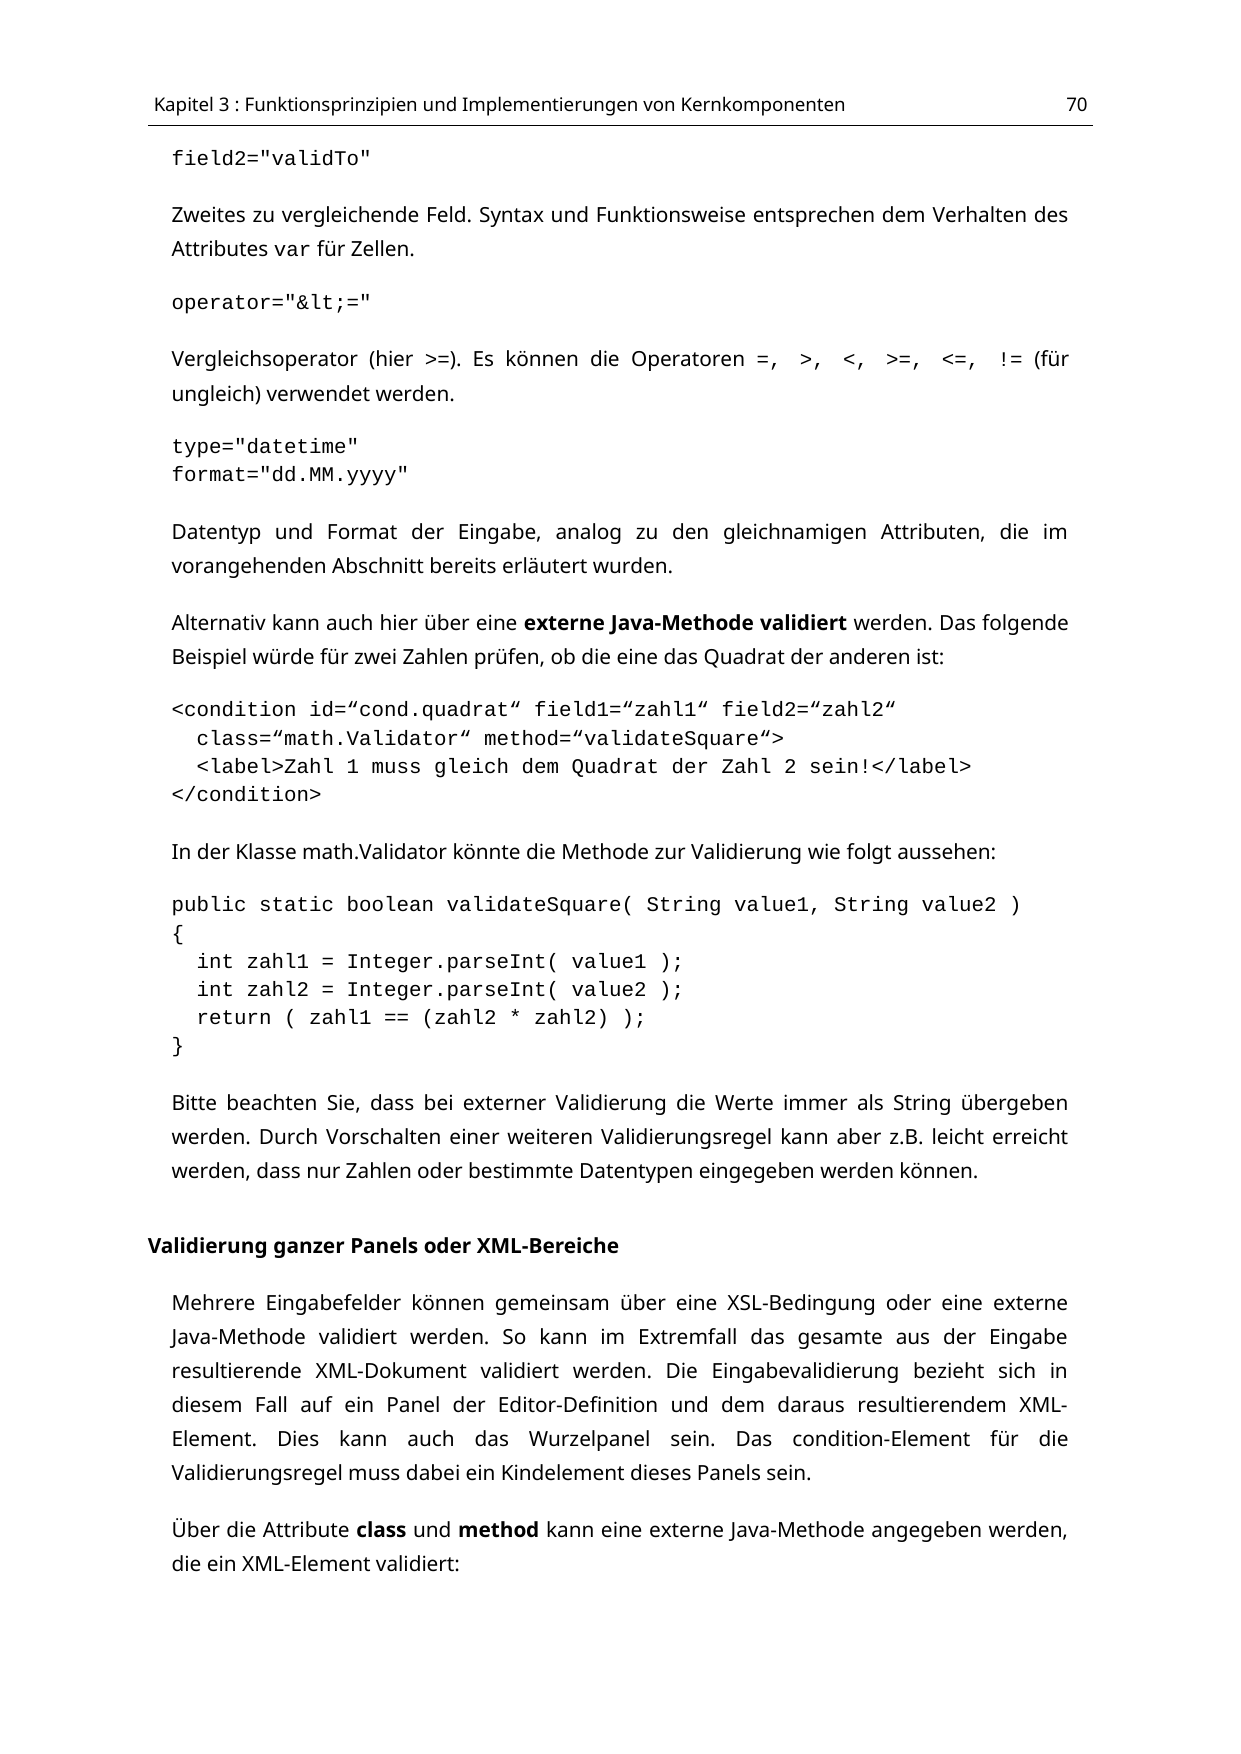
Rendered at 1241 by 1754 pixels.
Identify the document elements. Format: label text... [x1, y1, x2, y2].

subtitle Validierung ganzer Panels oder XML-Bereiche [148, 1231, 1092, 1259]
text type="datetime" format="dd.MM.yyyy" [171, 436, 1069, 488]
text Bitte beachten Sie, dass bei externer Validierung die Werte immer als String übergeben werden. Durch Vorschalten einer weiteren Validierungsregel kann aber z.B. leicht erreicht werden, dass nur Zahlen oder bestimmte Datentypen eingegeben werden können. [171, 1088, 1069, 1184]
text Vergleichsoperator (hier >=). Es können die Operatoren =, >, <, >=, <=, != (für ungleich) verwendet werden. [171, 344, 1069, 407]
text public static boolean validateSquare( String value1, String value2 ) { int zahl1 = Integer.parseInt( value1 ); int zahl2 = Integer.parseInt( value2 ); return ( zahl1 == (zahl2 * zahl2) ); } [171, 894, 1069, 1059]
text operator="&lt;=" [171, 292, 1069, 315]
text <condition id=“cond.quadrat“ field1=“zahl1“ field2=“zahl2“ class=“math.Validator“ method=“validateSquare“> <label>Zahl 1 muss gleich dem Quadrat der Zahl 2 sein!</label> </condition> [171, 699, 1069, 808]
text In der Klasse math.Validator könnte die Methode zur Validierung wie folgt aussehen: [171, 837, 1069, 865]
text Datentyp und Format der Eingabe, analog zu den gleichnamigen Attributen, die im vorangehenden Abschnitt bereits erläutert wurden. [171, 517, 1069, 579]
text Über die Attribute class und method kann eine externe Java-Methode angegeben werden, die ein XML-Element validiert: [171, 1515, 1069, 1577]
text Mehrere Eingabefelder können gemeinsam über eine XSL-Bedingung oder eine externe Java-Methode validiert werden. So kann im Extremfall das gesamte aus der Eingabe resultierende XML-Dokument validiert werden. Die Eingabevalidierung bezieht sich in diesem Fall auf ein Panel der Editor-Definition und dem daraus resultierendem XML-Element. Dies kann auch das Wurzelpanel sein. Das condition-Element für die Validierungsregel muss dabei ein Kindelement dieses Panels sein. [171, 1288, 1069, 1486]
text Zweites zu vergleichende Feld. Syntax und Funktionsweise entsprechen dem Verhalten des Attributes var für Zellen. [171, 200, 1069, 263]
text field2="validTo" [171, 148, 1069, 171]
text Alternativ kann auch hier über eine externe Java-Methode validiert werden. Das folgende Beispiel würde für zwei Zahlen prüfen, ob die eine das Quadrat der anderen ist: [171, 608, 1069, 670]
